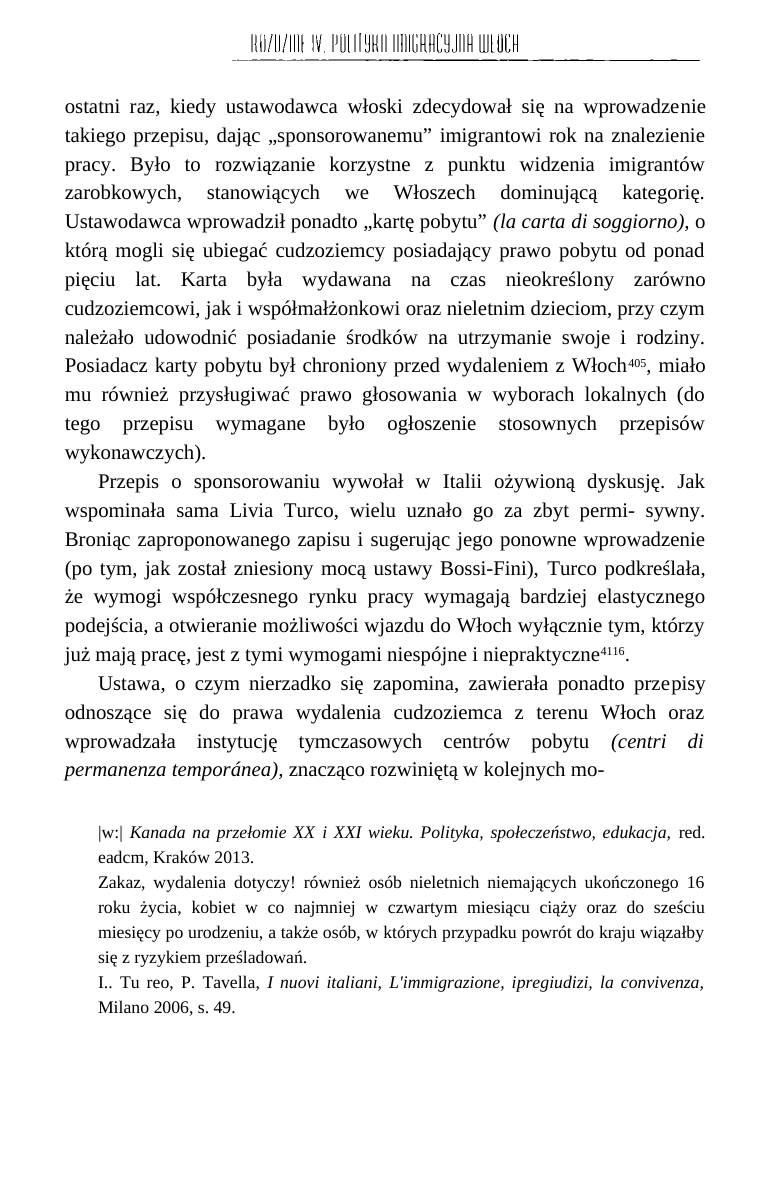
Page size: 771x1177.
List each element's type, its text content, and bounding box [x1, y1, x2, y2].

picture [232, 33, 700, 61]
text Zakaz, wydalenia dotyczy! również osób nieletnich niemających ukończonego 16 roku życia, kobiet w co najmniej w czwartym miesiącu ciąży oraz do sześciu miesięcy po urodzeniu, a także osób, w których przypadku powrót do kraju wiązałby się z ryzykiem prześladowań. [98, 871, 706, 967]
text Przepis o sponsorowaniu wywołał w Italii ożywioną dyskusję. Jak wspominała sama Livia Turco, wielu uznało go za zbyt permi- sywny. Broniąc zaproponowanego zapisu i sugerując jego ponowne wprowadzenie (po tym, jak został zniesiony mocą ustawy Bossi-Fini), Turco podkreślała, że wymogi współczesnego rynku pracy wymagają bardziej elastycznego podejścia, a otwieranie możliwości wjazdu do Włoch wyłącznie tym, którzy już mają pracę, jest z tymi wymogami niespójne i niepraktyczne4116. [64, 469, 706, 666]
text ostatni raz, kiedy ustawodawca włoski zdecydował się na wprowadze­nie takiego przepisu, dając „sponsorowanemu” imigrantowi rok na znalezienie pracy. Było to rozwiązanie korzystne z punktu widzenia imigrantów zarobkowych, stanowiących we Włoszech dominującą kategorię. Ustawodawca wprowadził ponadto „kartę pobytu” (la carta di soggiorno), o którą mogli się ubiegać cudzoziemcy posiadający prawo pobytu od ponad pięciu lat. Karta była wydawana na czas nieokreślo­ny zarówno cudzoziemcowi, jak i współmałżonkowi oraz nieletnim dzieciom, przy czym należało udowodnić posiadanie środków na utrzymanie swoje i rodziny. Posiadacz karty pobytu był chroniony przed wydaleniem z Włoch405, miało mu również przysługiwać prawo głosowania w wyborach lokalnych (do tego przepisu wymagane było ogłoszenie stosownych przepisów wykonawczych). [64, 94, 706, 464]
text I.. Tu reo, P. Tavella, I nuovi italiani, L'immigrazione, ipregiudizi, la convivenza, Milano 2006, s. 49. [98, 972, 706, 1017]
text |w:| Kanada na przełomie XX i XXI wieku. Polityka, społeczeństwo, edukacja, red. eadcm, Kraków 2013. [98, 822, 706, 867]
text Ustawa, o czym nierzadko się zapomina, zawierała ponadto prze­pisy odnoszące się do prawa wydalenia cudzoziemca z terenu Włoch oraz wprowadzała instytucję tymczasowych centrów pobytu (centri di permanenza temporánea), znacząco rozwiniętą w kolejnych mo- [64, 671, 706, 781]
